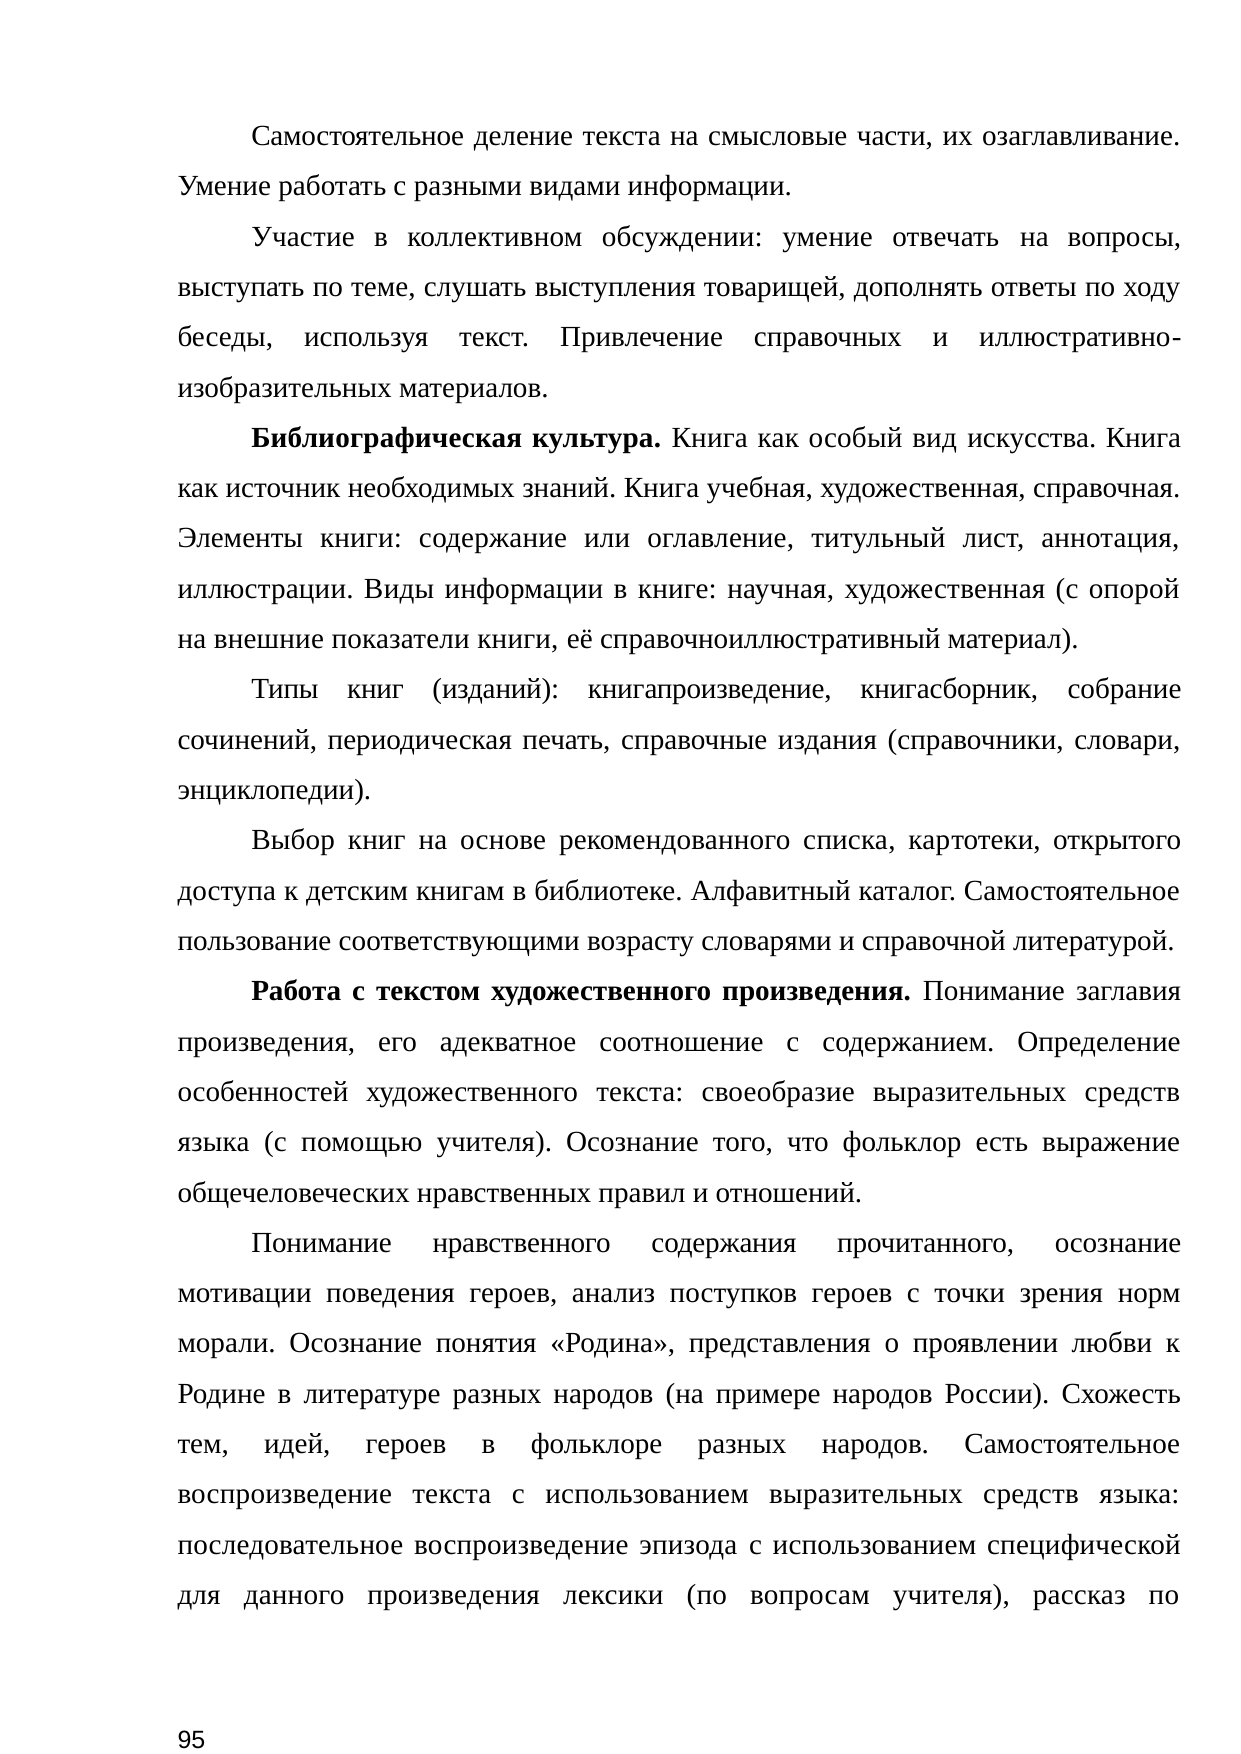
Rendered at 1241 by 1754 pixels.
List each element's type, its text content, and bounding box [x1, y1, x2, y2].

text Самостоятельное деление текста на смысловые части, их озаглавливание. Умение работать с разными видами информации. [177, 118, 1181, 202]
text Выбор книг на основе рекомендованного списка, картотеки, открытого доступа к детским книгам в библиотеке. Алфавитный каталог. Самостоятельное пользование соответствующими возрасту словарями и справочной литературой. [177, 822, 1181, 957]
text Работа с текстом художественного произведения. Понимание заглавия произведения, его адекватное соотношение с содержанием. Определение особенностей художественного текста: своеобразие выразительных средств языка (с помощью учителя). Осознание того, что фольклор есть выражение общечеловеческих нравственных правил и отношений. [177, 973, 1181, 1208]
text Понимание нравственного содержания прочитанного, осознание мотивации поведения героев, анализ поступков героев с точки зрения норм морали. Осознание понятия «Родина», представления о проявлении любви к Родине в литературе разных народов (на примере народов России). Схожесть тем, идей, героев в фольклоре разных народов. Самостоятельное воспроизведение текста с использованием выразительных средств языка: последовательное воспроизведение эпизода с использованием специфической для данного произведения лексики (по вопросам учителя), рассказ по [177, 1225, 1181, 1611]
text Участие в коллективном обсуждении: умение отвечать на вопросы, выступать по теме, слушать выступления товарищей, дополнять ответы по ходу беседы, используя текст. Привлечение справочных и иллюстративно­изобразительных материалов. [177, 219, 1181, 403]
text Типы книг (изданий): книгапроизведение, книгасборник, собрание сочинений, периодическая печать, справочные издания (справочники, словари, энциклопедии). [177, 672, 1181, 806]
text Библиографическая культура. Книга как особый вид искусства. Книга как источник необходимых знаний. Книга учебная, художественная, справочная. Элементы книги: содержание или оглавление, титульный лист, аннотация, иллюстрации. Виды информации в книге: научная, художественная (с опорой на внешние показатели книги, её справочно­иллюстративный материал). [177, 420, 1181, 655]
